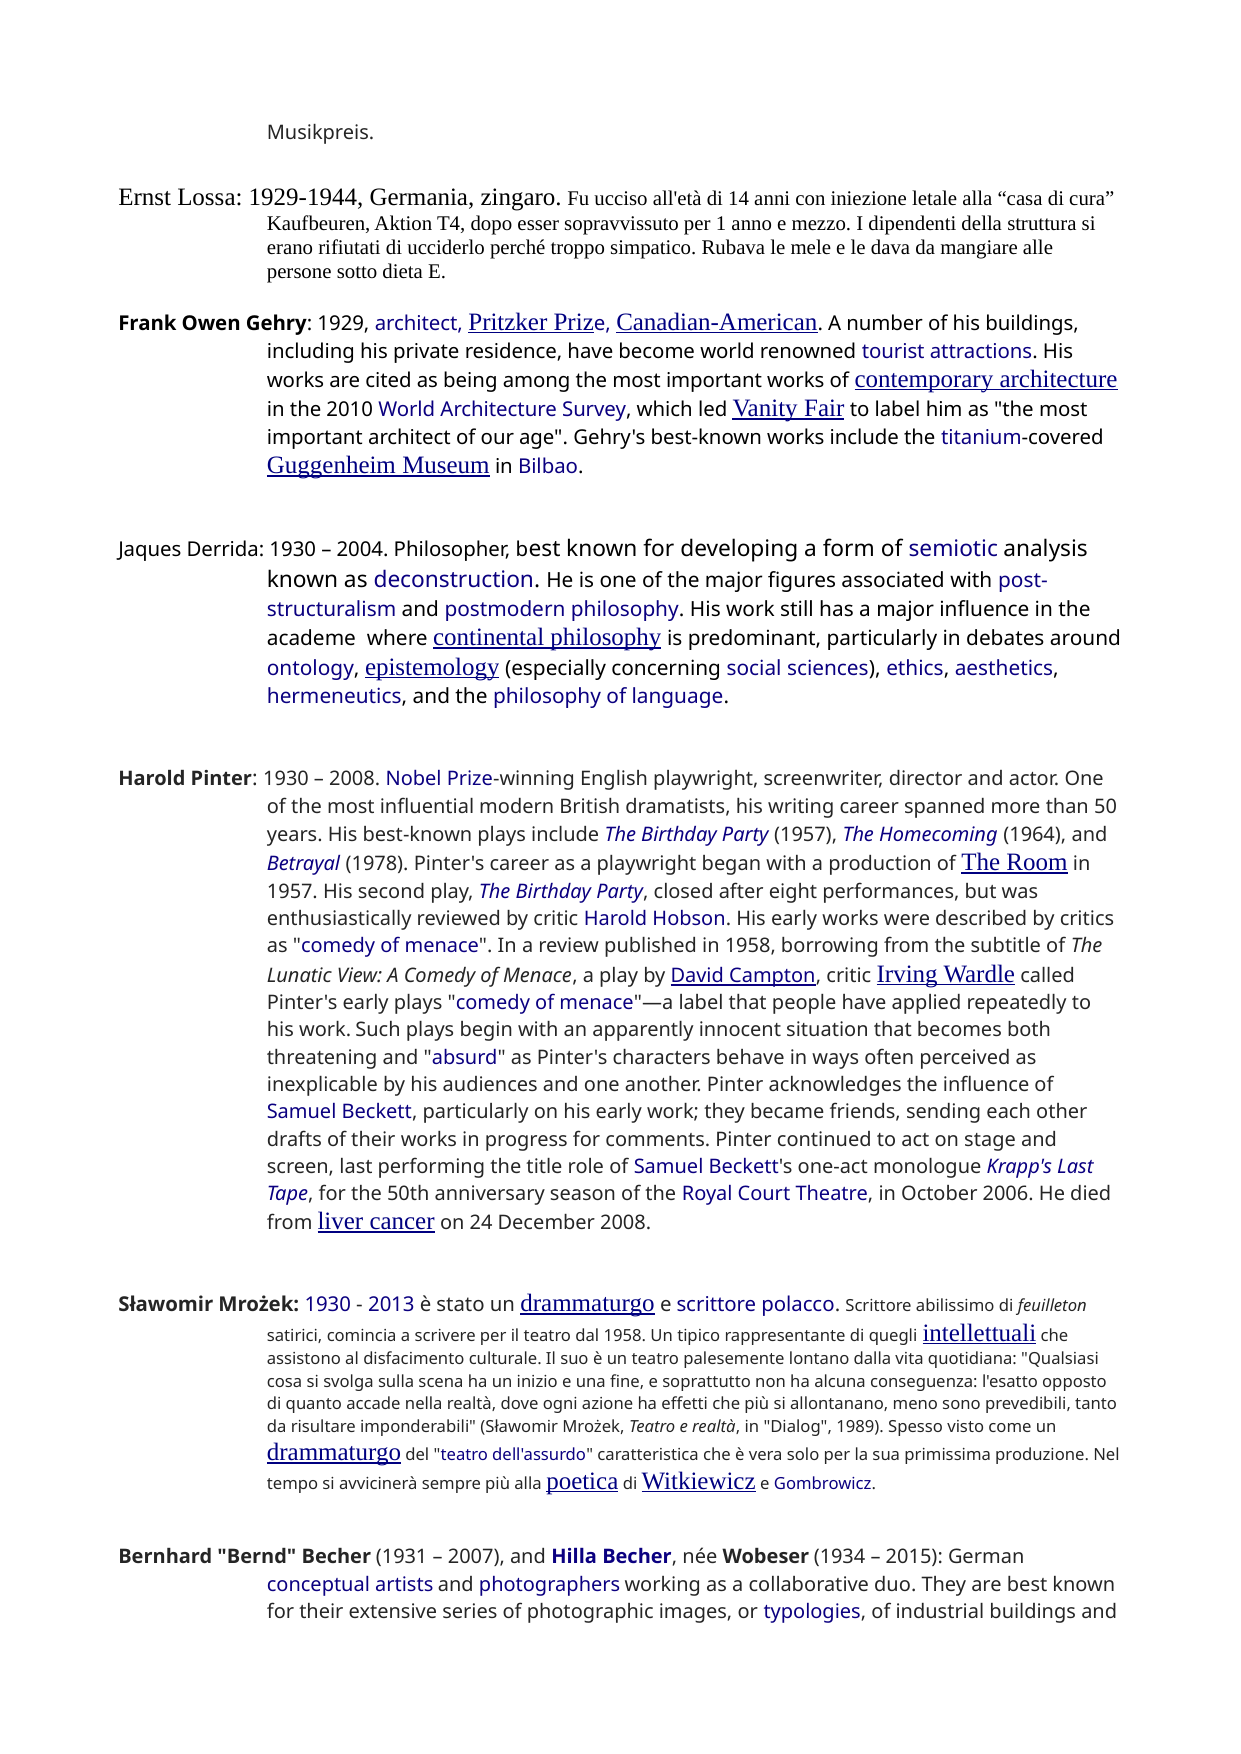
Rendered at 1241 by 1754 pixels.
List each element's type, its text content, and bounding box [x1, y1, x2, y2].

text Sławomir Mrożek: 1930 - 2013 è stato un drammaturgo e scrittore polacco. Scrittore abilissimo di feuilleton satirici, comincia a scrivere per il teatro dal 1958. Un tipico rappresentante di quegli intellettuali che assistono al disfacimento culturale. Il suo è un teatro palesemente lontano dalla vita quotidiana: "Qualsiasi cosa si svolga sulla scena ha un inizio e una fine, e soprattutto non ha alcuna conseguenza: l'esatto opposto di quanto accade nella realtà, dove ogni azione ha effetti che più si allontanano, meno sono prevedibili, tanto da risultare imponderabili" (Sławomir Mrożek, Teatro e realtà, in "Dialog", 1989). Spesso visto come un drammaturgo del "teatro dell'assurdo" caratteristica che è vera solo per la sua primissima produzione. Nel tempo si avvicinerà sempre più alla poetica di Witkiewicz e Gombrowicz. [118, 1288, 1122, 1495]
text Frank Owen Gehry: 1929, architect, Pritzker Prize, Canadian-American. A number of his buildings, including his private residence, have become world renowned tourist attractions. His works are cited as being among the most important works of contemporary architecture in the 2010 World Architecture Survey, which led Vanity Fair to label him as "the most important architect of our age". Gehry's best-known works include the titanium-covered Guggenheim Museum in Bilbao. [118, 307, 1122, 479]
text Harold Pinter: 1930 – 2008. Nobel Prize-winning English playwright, screenwriter, director and actor. One of the most influential modern British dramatists, his writing career spanned more than 50 years. His best-known plays include The Birthday Party (1957), The Homecoming (1964), and Betrayal (1978). Pinter's career as a playwright began with a production of The Room in 1957. His second play, The Birthday Party, closed after eight performances, but was enthusiastically reviewed by critic Harold Hobson. His early works were described by critics as "comedy of menace". In a review published in 1958, borrowing from the subtitle of The Lunatic View: A Comedy of Menace, a play by David Campton, critic Irving Wardle called Pinter's early plays "comedy of menace"—a label that people have applied repeatedly to his work. Such plays begin with an apparently innocent situation that becomes both threatening and "absurd" as Pinter's characters behave in ways often perceived as inexplicable by his audiences and one another. Pinter acknowledges the influence of Samuel Beckett, particularly on his early work; they became friends, sending each other drafts of their works in progress for comments. Pinter continued to act on stage and screen, last performing the title role of Samuel Beckett's one-act monologue Krapp's Last Tape, for the 50th anniversary season of the Royal Court Theatre, in October 2006. He died from liver cancer on 24 December 2008. [118, 763, 1122, 1236]
text Jaques Derrida: 1930 – 2004. Philosopher, best known for developing a form of semiotic analysis known as deconstruction. He is one of the major figures associated with post-structuralism and postmodern philosophy. His work still has a major influence in the academe where continental philosophy is predominant, particularly in debates around ontology, epistemology (especially concerning social sciences), ethics, aesthetics, hermeneutics, and the philosophy of language. [118, 532, 1122, 710]
text Bernhard "Bernd" Becher (1931 – 2007), and Hilla Becher, née Wobeser (1934 – 2015): German conceptual artists and photographers working as a collaborative duo. They are best known for their extensive series of photographic images, or typologies, of industrial buildings and [118, 1542, 1122, 1624]
text Ernst Lossa: 1929-1944, Germania, zingaro. Fu ucciso all'età di 14 anni con iniezione letale alla “casa di cura” Kaufbeuren, Aktion T4, dopo esser sopravvissuto per 1 anno e mezzo. I dipendenti della struttura si erano rifiutati di ucciderlo perché troppo simpatico. Rubava le mele e le dava da mangiare alle persone sotto dieta E. [118, 182, 1122, 283]
text Musikpreis. [118, 118, 1122, 145]
